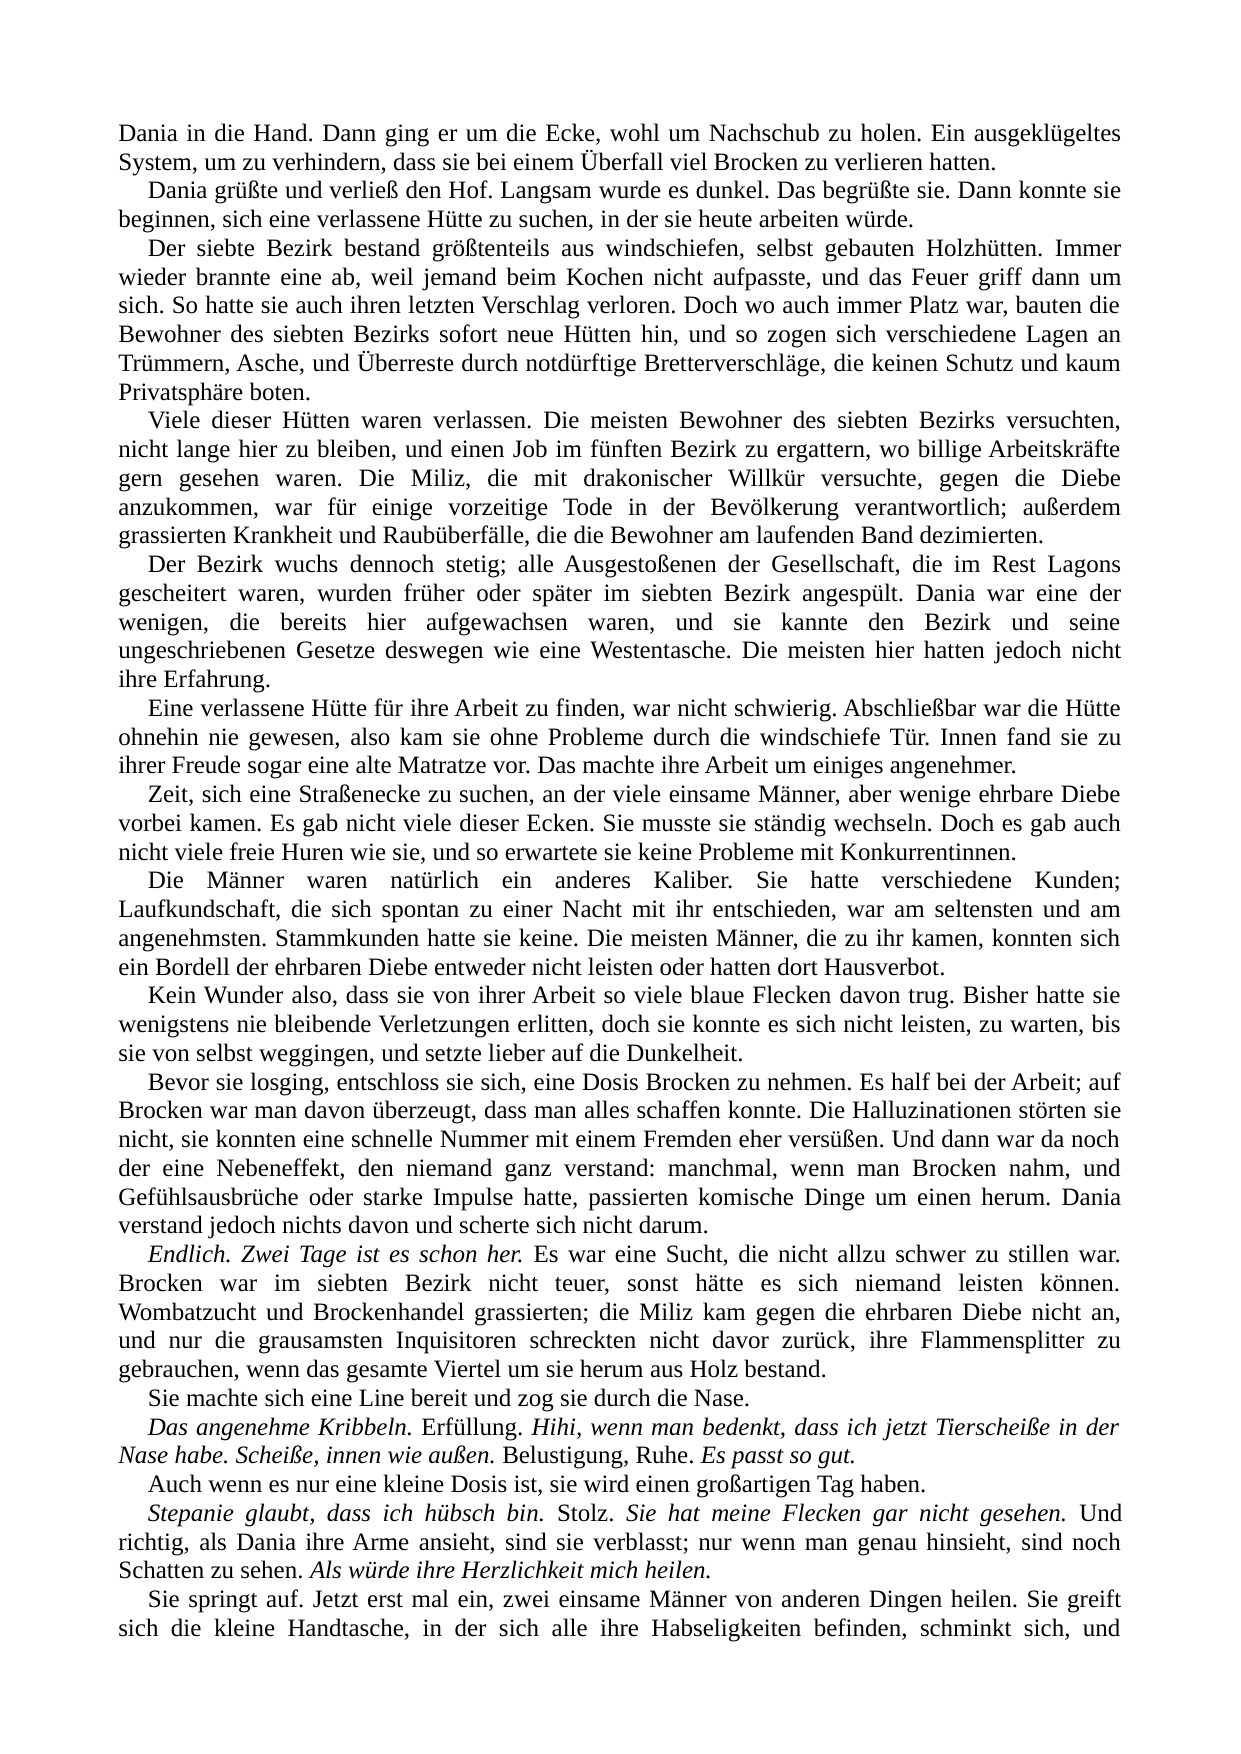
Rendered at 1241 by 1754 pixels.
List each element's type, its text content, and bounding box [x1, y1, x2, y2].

text Zeit, sich eine Straßenecke zu suchen, an der viele einsame Männer, aber wenige ehrbare Diebe vorbei kamen. Es gab nicht viele dieser Ecken. Sie musste sie ständig wechseln. Doch es gab auch nicht viele freie Huren wie sie, und so erwartete sie keine Probleme mit Konkurrentinnen. [118, 779, 1122, 866]
text Auch wenn es nur eine kleine Dosis ist, sie wird einen großartigen Tag haben. [118, 1469, 1122, 1498]
text Dania in die Hand. Dann ging er um die Ecke, wohl um Nachschub zu holen. Ein ausgeklügeltes System, um zu verhindern, dass sie bei einem Überfall viel Brocken zu verlieren hatten. [118, 118, 1122, 176]
text Bevor sie losging, entschloss sie sich, eine Dosis Brocken zu nehmen. Es half bei der Arbeit; auf Brocken war man davon überzeugt, dass man alles schaffen konnte. Die Halluzinationen störten sie nicht, sie konnten eine schnelle Nummer mit einem Fremden eher versüßen. Und dann war da noch der eine Nebeneffekt, den niemand ganz verstand: manchmal, wenn man Brocken nahm, und Gefühlsausbrüche oder starke Impulse hatte, passierten komische Dinge um einen herum. Dania verstand jedoch nichts davon und scherte sich nicht darum. [118, 1067, 1122, 1239]
text Viele dieser Hütten waren verlassen. Die meisten Bewohner des siebten Bezirks versuchten, nicht lange hier zu bleiben, und einen Job im fünften Bezirk zu ergattern, wo billige Arbeitskräfte gern gesehen waren. Die Miliz, die mit drakonischer Willkür versuchte, gegen die Diebe anzukommen, war für einige vorzeitige Tode in der Bevölkerung verantwortlich; außerdem grassierten Krankheit und Raubüberfälle, die die Bewohner am laufenden Band dezimierten. [118, 406, 1122, 549]
text Sie springt auf. Jetzt erst mal ein, zwei einsame Männer von anderen Dingen heilen. Sie greift sich die kleine Handtasche, in der sich alle ihre Habseligkeiten befinden, schminkt sich, und [118, 1584, 1122, 1642]
text Stepanie glaubt, dass ich hübsch bin. Stolz. Sie hat meine Flecken gar nicht gesehen. Und richtig, als Dania ihre Arme ansieht, sind sie verblasst; nur wenn man genau hinsieht, sind noch Schatten zu sehen. Als würde ihre Herzlichkeit mich heilen. [118, 1498, 1122, 1584]
text Endlich. Zwei Tage ist es schon her. Es war eine Sucht, die nicht allzu schwer zu stillen war. Brocken war im siebten Bezirk nicht teuer, sonst hätte es sich niemand leisten können. Wombatzucht und Brockenhandel grassierten; die Miliz kam gegen die ehrbaren Diebe nicht an, und nur die grausamsten Inquisitoren schreckten nicht davor zurück, ihre Flammensplitter zu gebrauchen, wenn das gesamte Viertel um sie herum aus Holz bestand. [118, 1239, 1122, 1383]
text Sie machte sich eine Line bereit und zog sie durch die Nase. [118, 1383, 1122, 1412]
text Der siebte Bezirk bestand größtenteils aus windschiefen, selbst gebauten Holzhütten. Immer wieder brannte eine ab, weil jemand beim Kochen nicht aufpasste, und das Feuer griff dann um sich. So hatte sie auch ihren letzten Verschlag verloren. Doch wo auch immer Platz war, bauten die Bewohner des siebten Bezirks sofort neue Hütten hin, und so zogen sich verschiedene Lagen an Trümmern, Asche, und Überreste durch notdürftige Bretterverschläge, die keinen Schutz und kaum Privatsphäre boten. [118, 233, 1122, 406]
text Die Männer waren natürlich ein anderes Kaliber. Sie hatte verschiedene Kunden; Laufkundschaft, die sich spontan zu einer Nacht mit ihr entschieden, war am seltensten und am angenehmsten. Stammkunden hatte sie keine. Die meisten Männer, die zu ihr kamen, konnten sich ein Bordell der ehrbaren Diebe entweder nicht leisten oder hatten dort Hausverbot. [118, 866, 1122, 981]
text Dania grüßte und verließ den Hof. Langsam wurde es dunkel. Das begrüßte sie. Dann konnte sie beginnen, sich eine verlassene Hütte zu suchen, in der sie heute arbeiten würde. [118, 176, 1122, 233]
text Kein Wunder also, dass sie von ihrer Arbeit so viele blaue Flecken davon trug. Bisher hatte sie wenigstens nie bleibende Verletzungen erlitten, doch sie konnte es sich nicht leisten, zu warten, bis sie von selbst weggingen, und setzte lieber auf die Dunkelheit. [118, 981, 1122, 1067]
text Eine verlassene Hütte für ihre Arbeit zu finden, war nicht schwierig. Abschließbar war die Hütte ohnehin nie gewesen, also kam sie ohne Probleme durch die windschiefe Tür. Innen fand sie zu ihrer Freude sogar eine alte Matratze vor. Das machte ihre Arbeit um einiges angenehmer. [118, 693, 1122, 779]
text Der Bezirk wuchs dennoch stetig; alle Ausgestoßenen der Gesellschaft, die im Rest Lagons gescheitert waren, wurden früher oder später im siebten Bezirk angespült. Dania war eine der wenigen, die bereits hier aufgewachsen waren, und sie kannte den Bezirk und seine ungeschriebenen Gesetze deswegen wie eine Westentasche. Die meisten hier hatten jedoch nicht ihre Erfahrung. [118, 549, 1122, 693]
text Das angenehme Kribbeln. Erfüllung. Hihi, wenn man bedenkt, dass ich jetzt Tierscheiße in der Nase habe. Scheiße, innen wie außen. Belustigung, Ruhe. Es passt so gut. [118, 1412, 1122, 1469]
